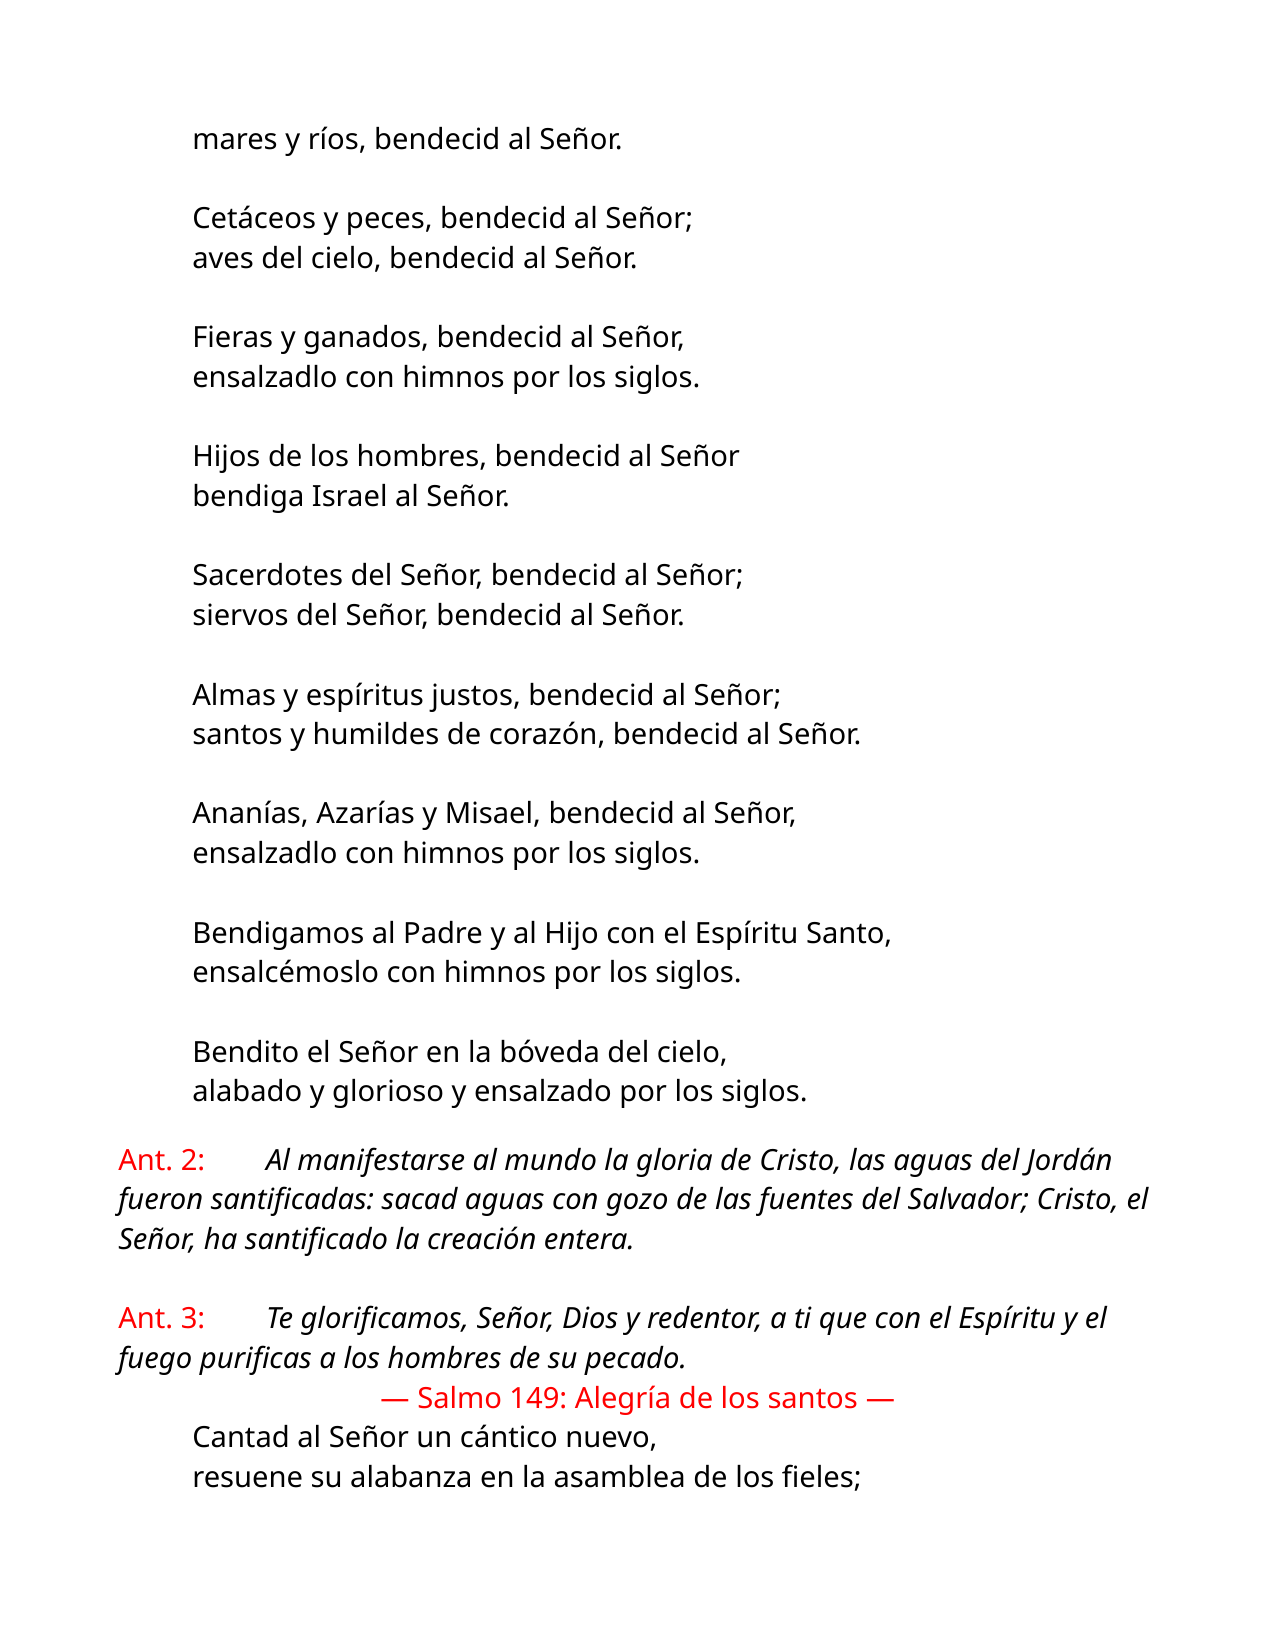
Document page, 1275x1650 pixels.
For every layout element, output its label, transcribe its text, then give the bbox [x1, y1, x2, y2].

text resuene su alabanza en la asamblea de los fieles; [118, 1456, 1157, 1496]
text santos y humildes de corazón, bendecid al Señor. [118, 713, 1157, 753]
text — Salmo 149: Alegría de los santos — [118, 1377, 1157, 1417]
text mares y ríos, bendecid al Señor. [118, 118, 1157, 158]
text Almas y espíritus justos, bendecid al Señor; [118, 674, 1157, 713]
text Hijos de los hombres, bendecid al Señor [118, 436, 1157, 475]
text Ant. 3: Te glorificamos, Señor, Dios y redentor, a ti que con el Espíritu y el fuego purificas a los hombres de su pecado. [118, 1297, 1157, 1377]
text Ant. 2: Al manifestarse al mundo la gloria de Cristo, las aguas del Jordán fueron santificadas: sacad aguas con gozo de las fuentes del Salvador; Cristo, el Señor, ha santificado la creación entera. [118, 1139, 1157, 1258]
text Fieras y ganados, bendecid al Señor, [118, 317, 1157, 356]
text Sacerdotes del Señor, bendecid al Señor; [118, 555, 1157, 594]
text Cantad al Señor un cántico nuevo, [118, 1417, 1157, 1456]
text Ananías, Azarías y Misael, bendecid al Señor, [118, 793, 1157, 832]
text ensalzadlo con himnos por los siglos. [118, 356, 1157, 396]
text ensalzadlo con himnos por los siglos. [118, 832, 1157, 872]
text siervos del Señor, bendecid al Señor. [118, 594, 1157, 634]
text bendiga Israel al Señor. [118, 475, 1157, 515]
text Bendigamos al Padre y al Hijo con el Espíritu Santo, [118, 912, 1157, 952]
text aves del cielo, bendecid al Señor. [118, 237, 1157, 277]
text Cetáceos y peces, bendecid al Señor; [118, 197, 1157, 237]
text alabado y glorioso y ensalzado por los siglos. [118, 1071, 1157, 1110]
text Bendito el Señor en la bóveda del cielo, [118, 1031, 1157, 1071]
text ensalcémoslo con himnos por los siglos. [118, 952, 1157, 991]
